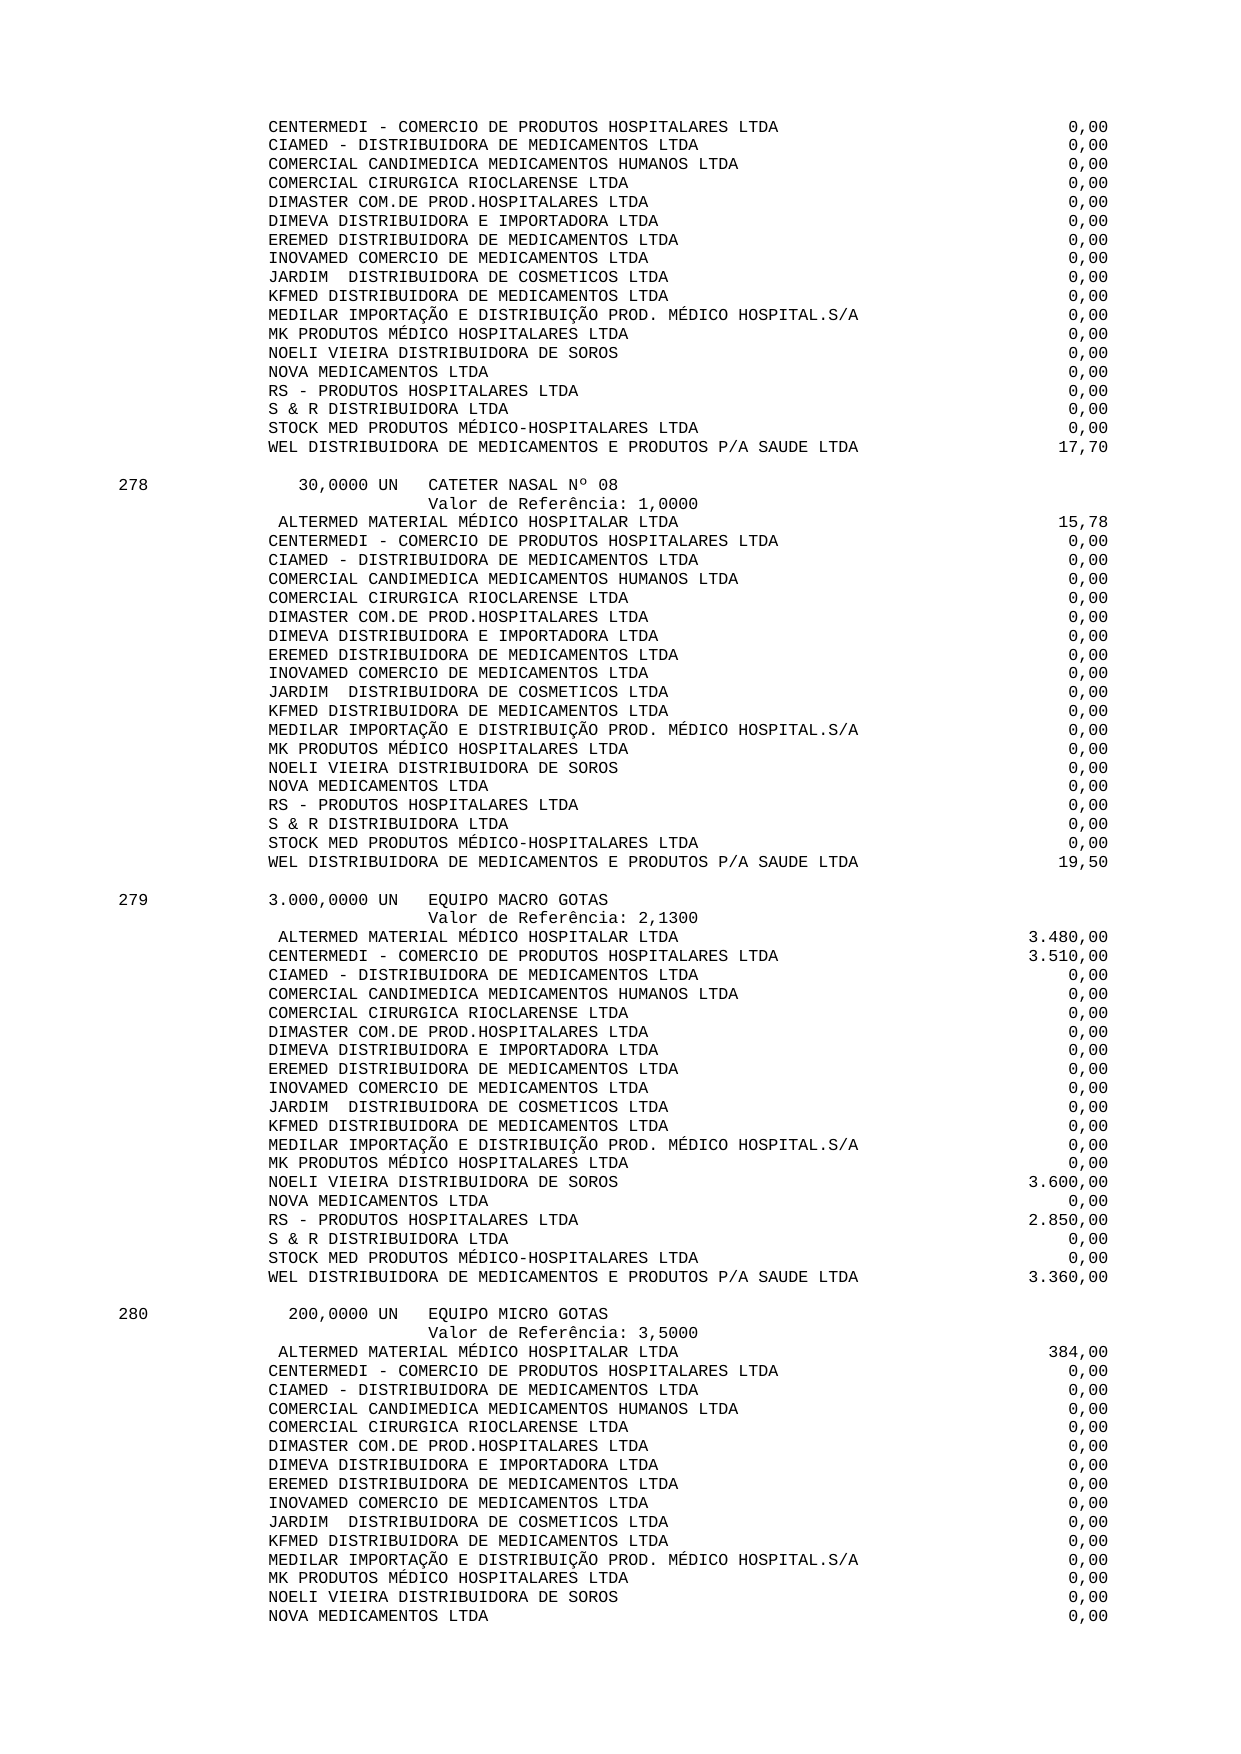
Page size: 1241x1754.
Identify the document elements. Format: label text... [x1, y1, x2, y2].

text CENTERMEDI - COMERCIO DE PRODUTOS HOSPITALARES LTDA 0,00 CIAMED - DISTRIBUIDORA DE MEDICAMENTOS LTDA 0,00 COMERCIAL CANDIMEDICA MEDICAMENTOS HUMANOS LTDA 0,00 COMERCIAL CIRURGICA RIOCLARENSE LTDA 0,00 DIMASTER COM.DE PROD.HOSPITALARES LTDA 0,00 DIMEVA DISTRIBUIDORA E IMPORTADORA LTDA 0,00 EREMED DISTRIBUIDORA DE MEDICAMENTOS LTDA 0,00 INOVAMED COMERCIO DE MEDICAMENTOS LTDA 0,00 JARDIM DISTRIBUIDORA DE COSMETICOS LTDA 0,00 KFMED DISTRIBUIDORA DE MEDICAMENTOS LTDA 0,00 MEDILAR IMPORTAÇÃO E DISTRIBUIÇÃO PROD. MÉDICO HOSPITAL.S/A 0,00 MK PRODUTOS MÉDICO HOSPITALARES LTDA 0,00 NOELI VIEIRA DISTRIBUIDORA DE SOROS 0,00 NOVA MEDICAMENTOS LTDA 0,00 RS - PRODUTOS HOSPITALARES LTDA 0,00 S & R DISTRIBUIDORA LTDA 0,00 STOCK MED PRODUTOS MÉDICO-HOSPITALARES LTDA 0,00 WEL DISTRIBUIDORA DE MEDICAMENTOS E PRODUTOS P/A SAUDE LTDA 17,70 278 30,0000 UN CATETER NASAL Nº 08 Valor de Referência: 1,0000 ALTERMED MATERIAL MÉDICO HOSPITALAR LTDA 15,78 CENTERMEDI - COMERCIO DE PRODUTOS HOSPITALARES LTDA 0,00 CIAMED - DISTRIBUIDORA DE MEDICAMENTOS LTDA 0,00 COMERCIAL CANDIMEDICA MEDICAMENTOS HUMANOS LTDA 0,00 COMERCIAL CIRURGICA RIOCLARENSE LTDA 0,00 DIMASTER COM.DE PROD.HOSPITALARES LTDA 0,00 DIMEVA DISTRIBUIDORA E IMPORTADORA LTDA 0,00 EREMED DISTRIBUIDORA DE MEDICAMENTOS LTDA 0,00 INOVAMED COMERCIO DE MEDICAMENTOS LTDA 0,00 JARDIM DISTRIBUIDORA DE COSMETICOS LTDA 0,00 KFMED DISTRIBUIDORA DE MEDICAMENTOS LTDA 0,00 MEDILAR IMPORTAÇÃO E DISTRIBUIÇÃO PROD. MÉDICO HOSPITAL.S/A 0,00 MK PRODUTOS MÉDICO HOSPITALARES LTDA 0,00 NOELI VIEIRA DISTRIBUIDORA DE SOROS 0,00 NOVA MEDICAMENTOS LTDA 0,00 RS - PRODUTOS HOSPITALARES LTDA 0,00 S & R DISTRIBUIDORA LTDA 0,00 STOCK MED PRODUTOS MÉDICO-HOSPITALARES LTDA 0,00 WEL DISTRIBUIDORA DE MEDICAMENTOS E PRODUTOS P/A SAUDE LTDA 19,50 279 3.000,0000 UN EQUIPO MACRO GOTAS Valor de Referência: 2,1300 ALTERMED MATERIAL MÉDICO HOSPITALAR LTDA 3.480,00 CENTERMEDI - COMERCIO DE PRODUTOS HOSPITALARES LTDA 3.510,00 CIAMED - DISTRIBUIDORA DE MEDICAMENTOS LTDA 0,00 COMERCIAL CANDIMEDICA MEDICAMENTOS HUMANOS LTDA 0,00 COMERCIAL CIRURGICA RIOCLARENSE LTDA 0,00 DIMASTER COM.DE PROD.HOSPITALARES LTDA 0,00 DIMEVA DISTRIBUIDORA E IMPORTADORA LTDA 0,00 EREMED DISTRIBUIDORA DE MEDICAMENTOS LTDA 0,00 INOVAMED COMERCIO DE MEDICAMENTOS LTDA 0,00 JARDIM DISTRIBUIDORA DE COSMETICOS LTDA 0,00 KFMED DISTRIBUIDORA DE MEDICAMENTOS LTDA 0,00 MEDILAR IMPORTAÇÃO E DISTRIBUIÇÃO PROD. MÉDICO HOSPITAL.S/A 0,00 MK PRODUTOS MÉDICO HOSPITALARES LTDA 0,00 NOELI VIEIRA DISTRIBUIDORA DE SOROS 3.600,00 NOVA MEDICAMENTOS LTDA 0,00 RS - PRODUTOS HOSPITALARES LTDA 2.850,00 S & R DISTRIBUIDORA LTDA 0,00 STOCK MED PRODUTOS MÉDICO-HOSPITALARES LTDA 0,00 WEL DISTRIBUIDORA DE MEDICAMENTOS E PRODUTOS P/A SAUDE LTDA 3.360,00 280 200,0000 UN EQUIPO MICRO GOTAS Valor de Referência: 3,5000 ALTERMED MATERIAL MÉDICO HOSPITALAR LTDA 384,00 CENTERMEDI - COMERCIO DE PRODUTOS HOSPITALARES LTDA 0,00 CIAMED - DISTRIBUIDORA DE MEDICAMENTOS LTDA 0,00 COMERCIAL CANDIMEDICA MEDICAMENTOS HUMANOS LTDA 0,00 COMERCIAL CIRURGICA RIOCLARENSE LTDA 0,00 DIMASTER COM.DE PROD.HOSPITALARES LTDA 0,00 DIMEVA DISTRIBUIDORA E IMPORTADORA LTDA 0,00 EREMED DISTRIBUIDORA DE MEDICAMENTOS LTDA 0,00 INOVAMED COMERCIO DE MEDICAMENTOS LTDA 0,00 JARDIM DISTRIBUIDORA DE COSMETICOS LTDA 0,00 KFMED DISTRIBUIDORA DE MEDICAMENTOS LTDA 0,00 MEDILAR IMPORTAÇÃO E DISTRIBUIÇÃO PROD. MÉDICO HOSPITAL.S/A 0,00 MK PRODUTOS MÉDICO HOSPITALARES LTDA 0,00 NOELI VIEIRA DISTRIBUIDORA DE SOROS 0,00 NOVA MEDICAMENTOS LTDA 0,00 [118, 118, 1122, 1626]
